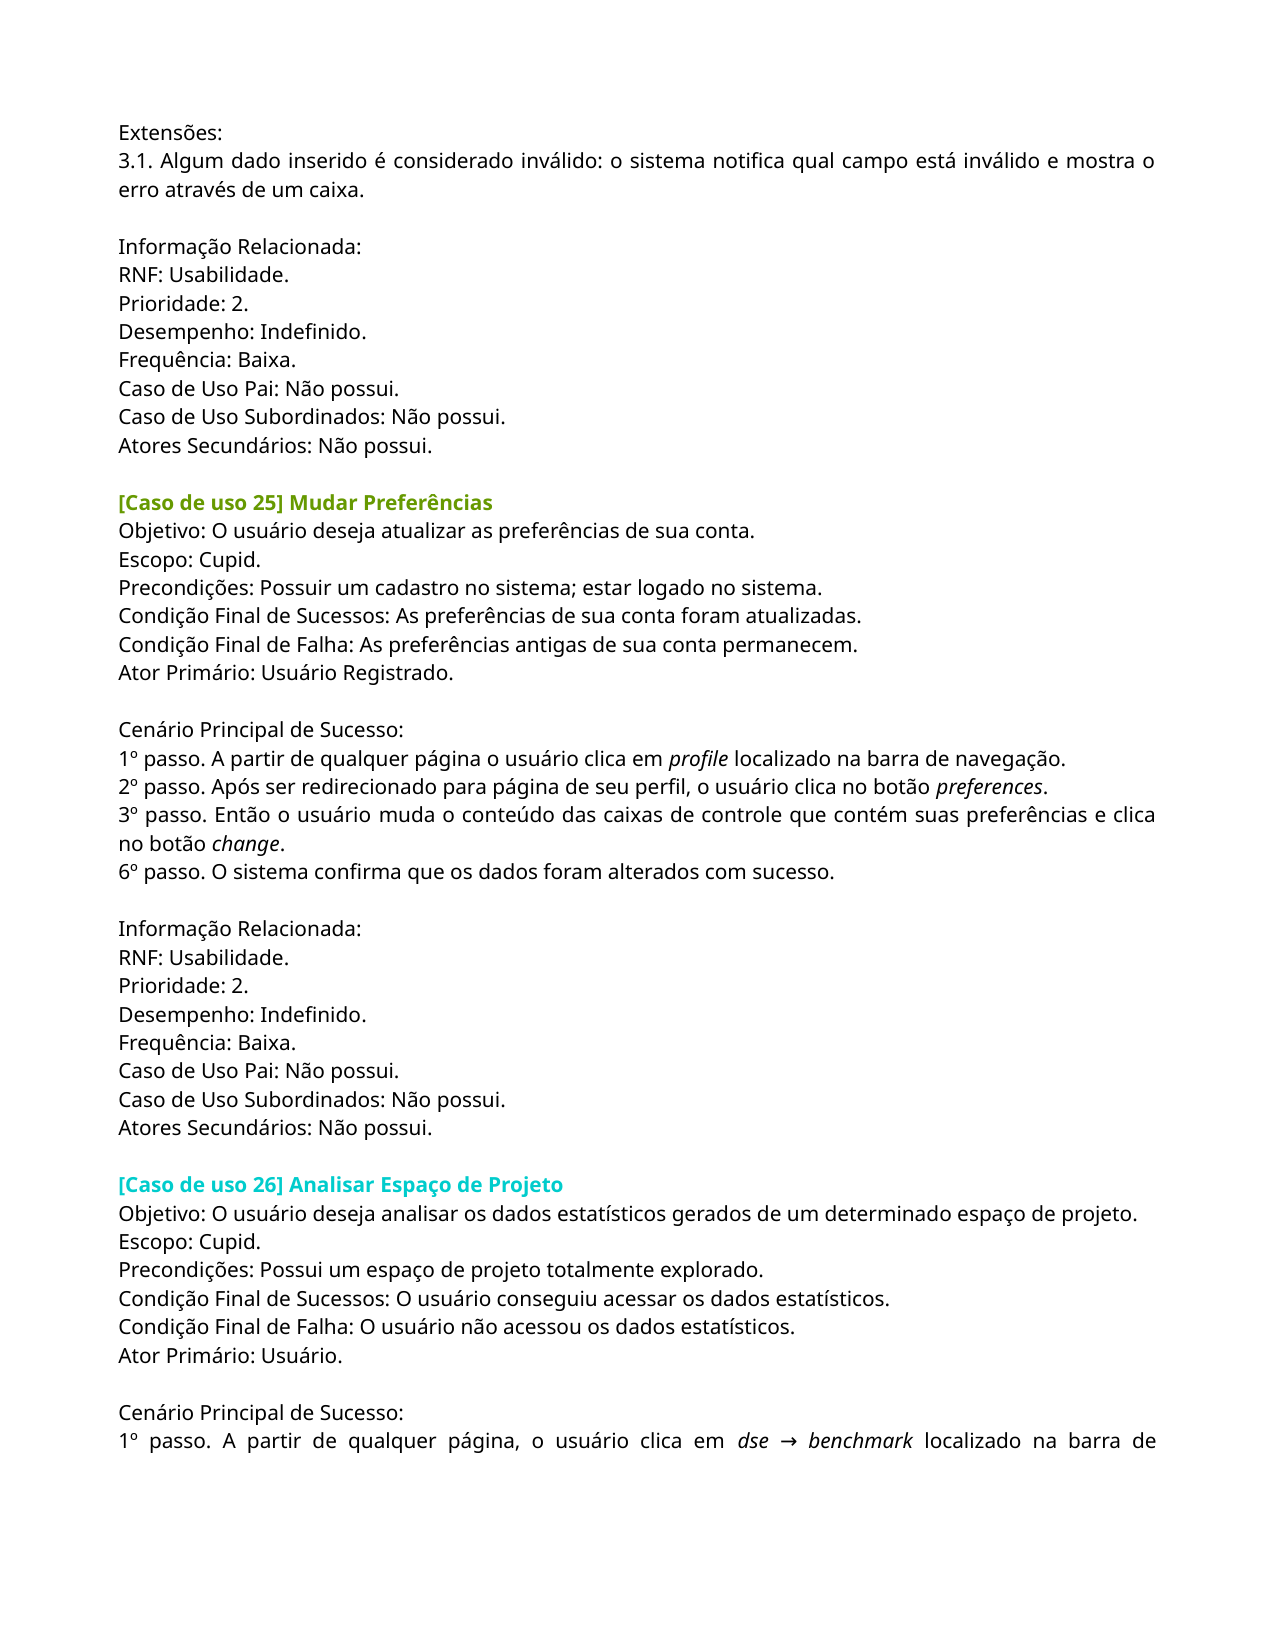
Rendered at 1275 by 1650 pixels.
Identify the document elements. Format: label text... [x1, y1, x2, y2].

text Caso de Uso Pai: Não possui. [118, 374, 1157, 402]
text 1º passo. A partir de qualquer página, o usuário clica em dse → benchmark localizado na barra de [118, 1426, 1157, 1455]
text 3.1. Algum dado inserido é considerado inválido: o sistema notifica qual campo está inválido e mostra o erro através de um caixa. [118, 147, 1157, 203]
text Informação Relacionada: [118, 914, 1157, 943]
text Desempenho: Indefinido. [118, 1000, 1157, 1028]
text Informação Relacionada: [118, 232, 1157, 260]
text Condição Final de Falha: O usuário não acessou os dados estatísticos. [118, 1312, 1157, 1341]
text Prioridade: 2. [118, 971, 1157, 1000]
text 1º passo. A partir de qualquer página o usuário clica em profile localizado na barra de navegação. [118, 744, 1157, 772]
text Condição Final de Sucessos: As preferências de sua conta foram atualizadas. [118, 602, 1157, 630]
text Condição Final de Sucessos: O usuário conseguiu acessar os dados estatísticos. [118, 1284, 1157, 1312]
text Caso de Uso Subordinados: Não possui. [118, 1085, 1157, 1113]
text Escopo: Cupid. [118, 545, 1157, 573]
text [Caso de uso 26] Analisar Espaço de Projeto [118, 1170, 1157, 1199]
text Escopo: Cupid. [118, 1227, 1157, 1256]
text [Caso de uso 25] Mudar Preferências [118, 488, 1157, 516]
text 3º passo. Então o usuário muda o conteúdo das caixas de controle que contém suas preferências e clica no botão change. [118, 801, 1157, 857]
text Atores Secundários: Não possui. [118, 431, 1157, 459]
text 6º passo. O sistema confirma que os dados foram alterados com sucesso. [118, 857, 1157, 886]
text Ator Primário: Usuário. [118, 1341, 1157, 1369]
text Extensões: [118, 118, 1157, 147]
text Frequência: Baixa. [118, 346, 1157, 374]
text Cenário Principal de Sucesso: [118, 1398, 1157, 1426]
text Condição Final de Falha: As preferências antigas de sua conta permanecem. [118, 630, 1157, 658]
text Desempenho: Indefinido. [118, 317, 1157, 346]
text Prioridade: 2. [118, 289, 1157, 317]
text Precondições: Possui um espaço de projeto totalmente explorado. [118, 1256, 1157, 1284]
text RNF: Usabilidade. [118, 943, 1157, 971]
text Objetivo: O usuário deseja analisar os dados estatísticos gerados de um determinado espaço de projeto. [118, 1199, 1157, 1227]
text Frequência: Baixa. [118, 1028, 1157, 1057]
text Precondições: Possuir um cadastro no sistema; estar logado no sistema. [118, 573, 1157, 602]
text Objetivo: O usuário deseja atualizar as preferências de sua conta. [118, 516, 1157, 545]
text Caso de Uso Pai: Não possui. [118, 1057, 1157, 1085]
text Cenário Principal de Sucesso: [118, 715, 1157, 744]
text Atores Secundários: Não possui. [118, 1113, 1157, 1142]
text Caso de Uso Subordinados: Não possui. [118, 402, 1157, 431]
text 2º passo. Após ser redirecionado para página de seu perfil, o usuário clica no botão preferences. [118, 772, 1157, 801]
text Ator Primário: Usuário Registrado. [118, 658, 1157, 687]
text RNF: Usabilidade. [118, 260, 1157, 289]
